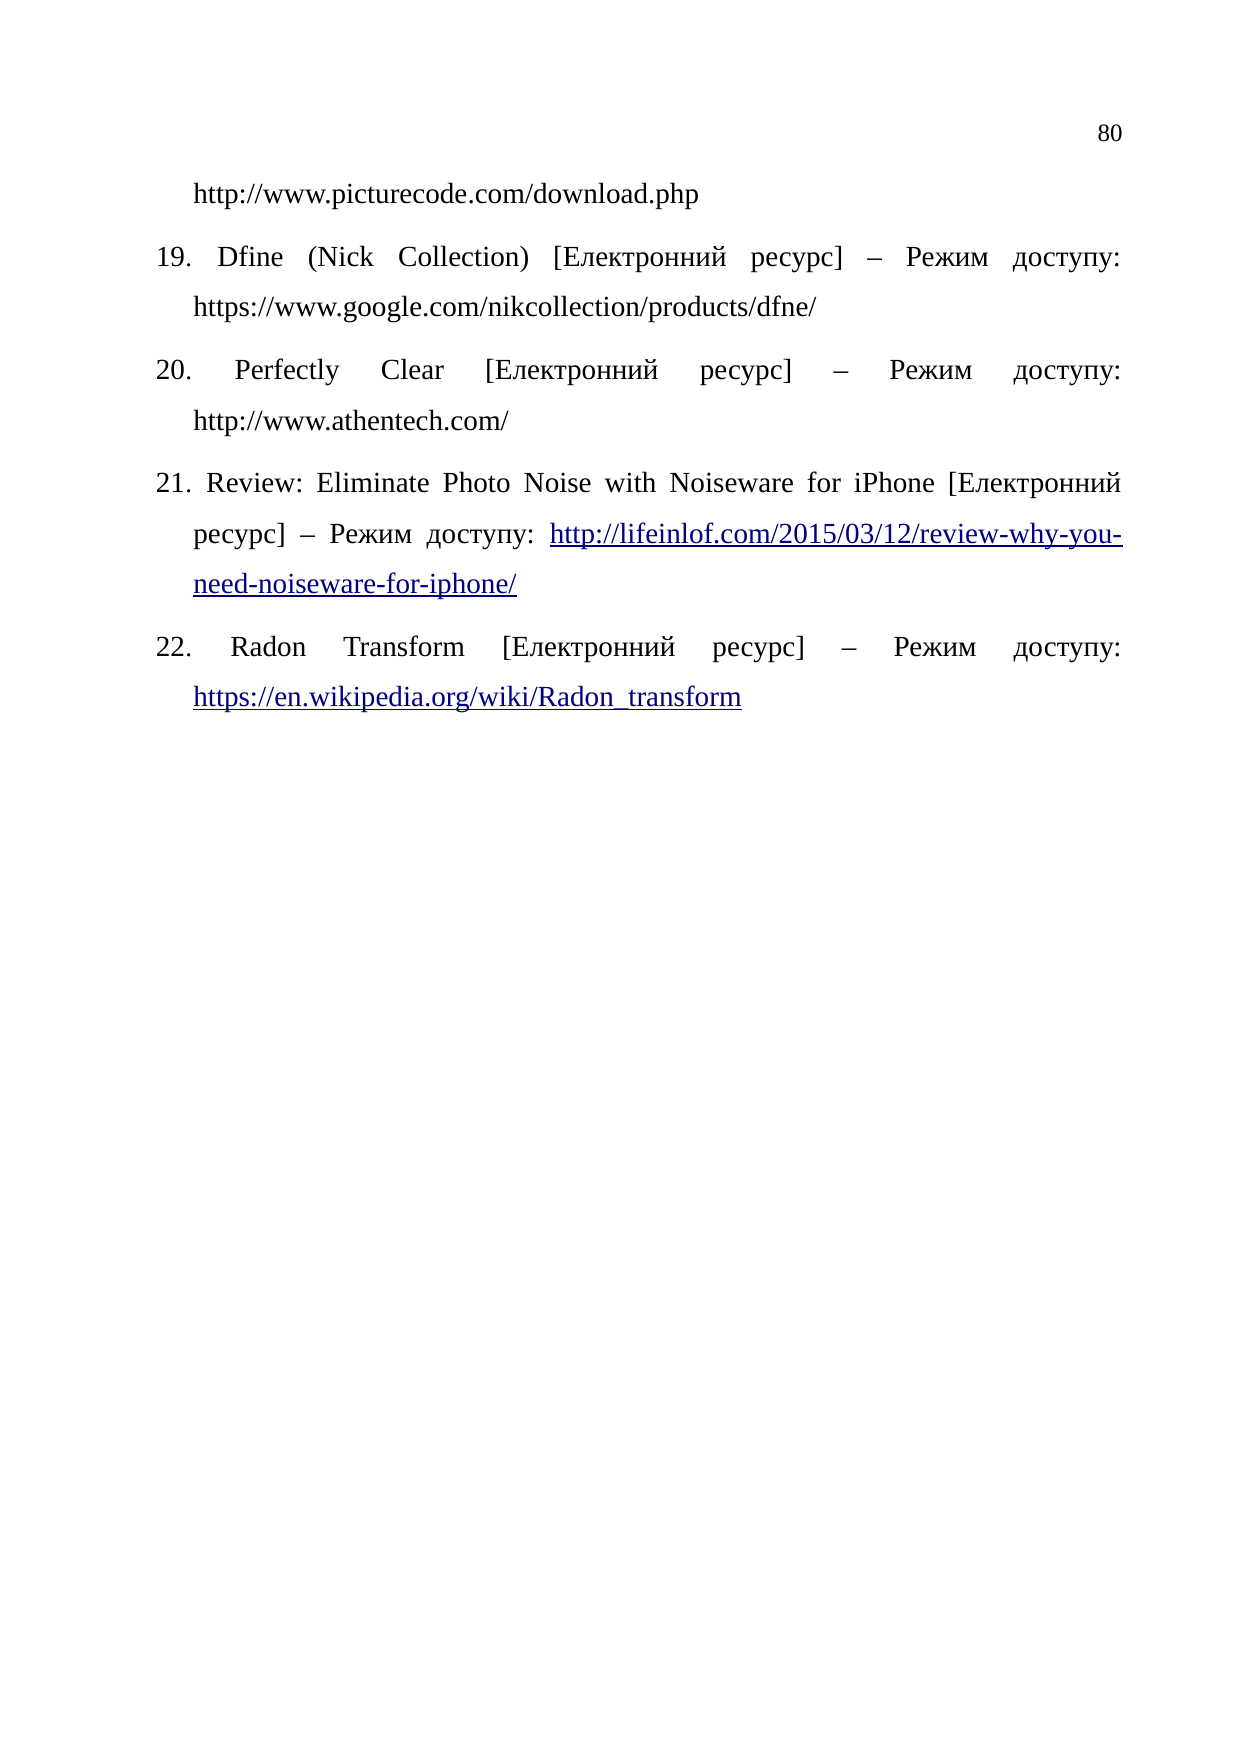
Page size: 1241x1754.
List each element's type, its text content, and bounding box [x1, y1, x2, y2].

list Perfectly Clear [Електронний ресурс] – Режим доступу: http://www.athentech.com/ [156, 352, 1122, 436]
list Review: Eliminate Photo Noise with Noiseware for iPhone [Електронний ресурс] – Режим доступу: http://lifeinlof.com/2015/03/12/review-why-you-need-noiseware-for-iphone/ [156, 466, 1122, 600]
list http://www.picturecode.com/download.php [156, 176, 1122, 210]
list Dfine (Nick Collection) [Електронний ресурс] – Режим доступу: https://www.google.com/nikcollection/products/dfne/ [156, 239, 1122, 323]
list Radon Transform [Електронний ресурс] – Режим доступу: https://en.wikipedia.org/wiki/Radon_transform [156, 629, 1122, 713]
